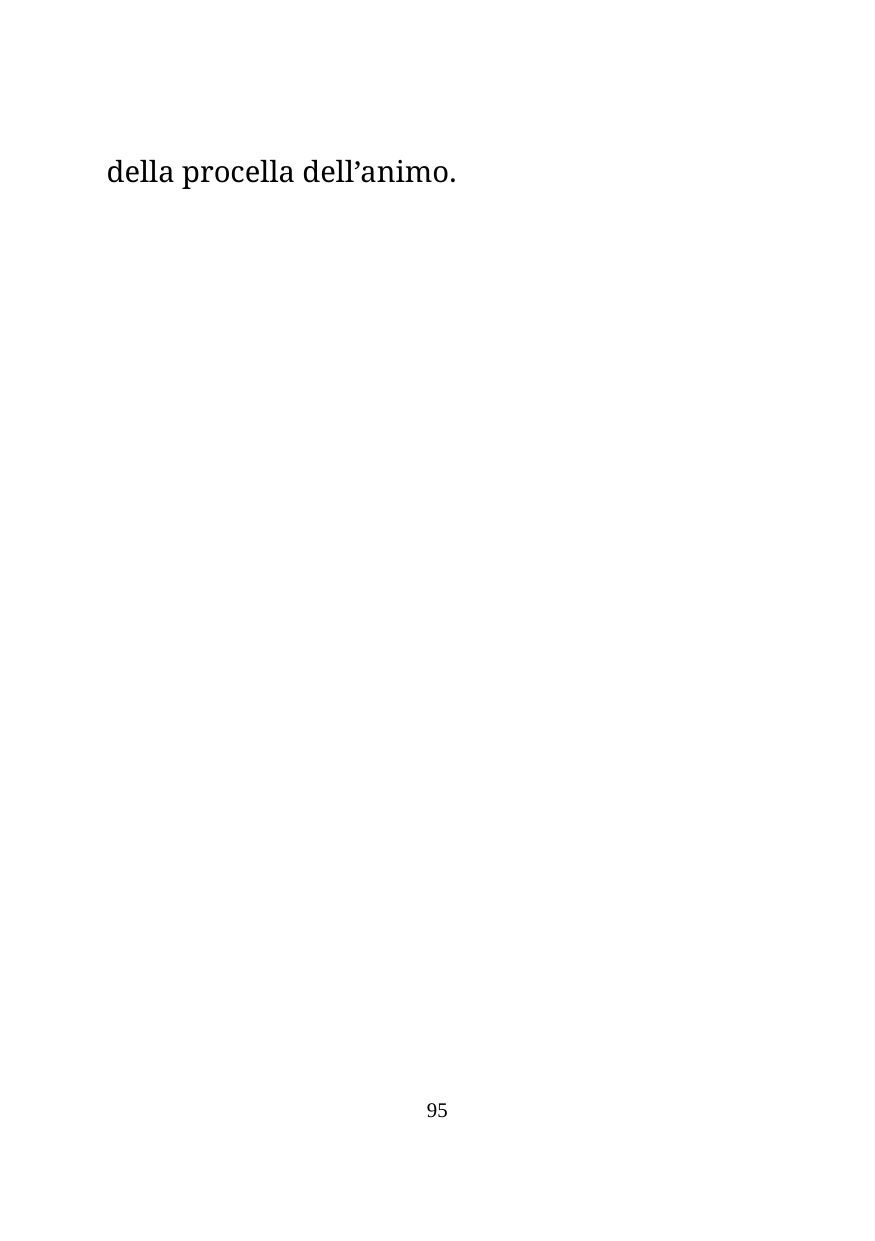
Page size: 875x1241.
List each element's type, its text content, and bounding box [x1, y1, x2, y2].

text della procella dell’animo. [106, 152, 768, 191]
